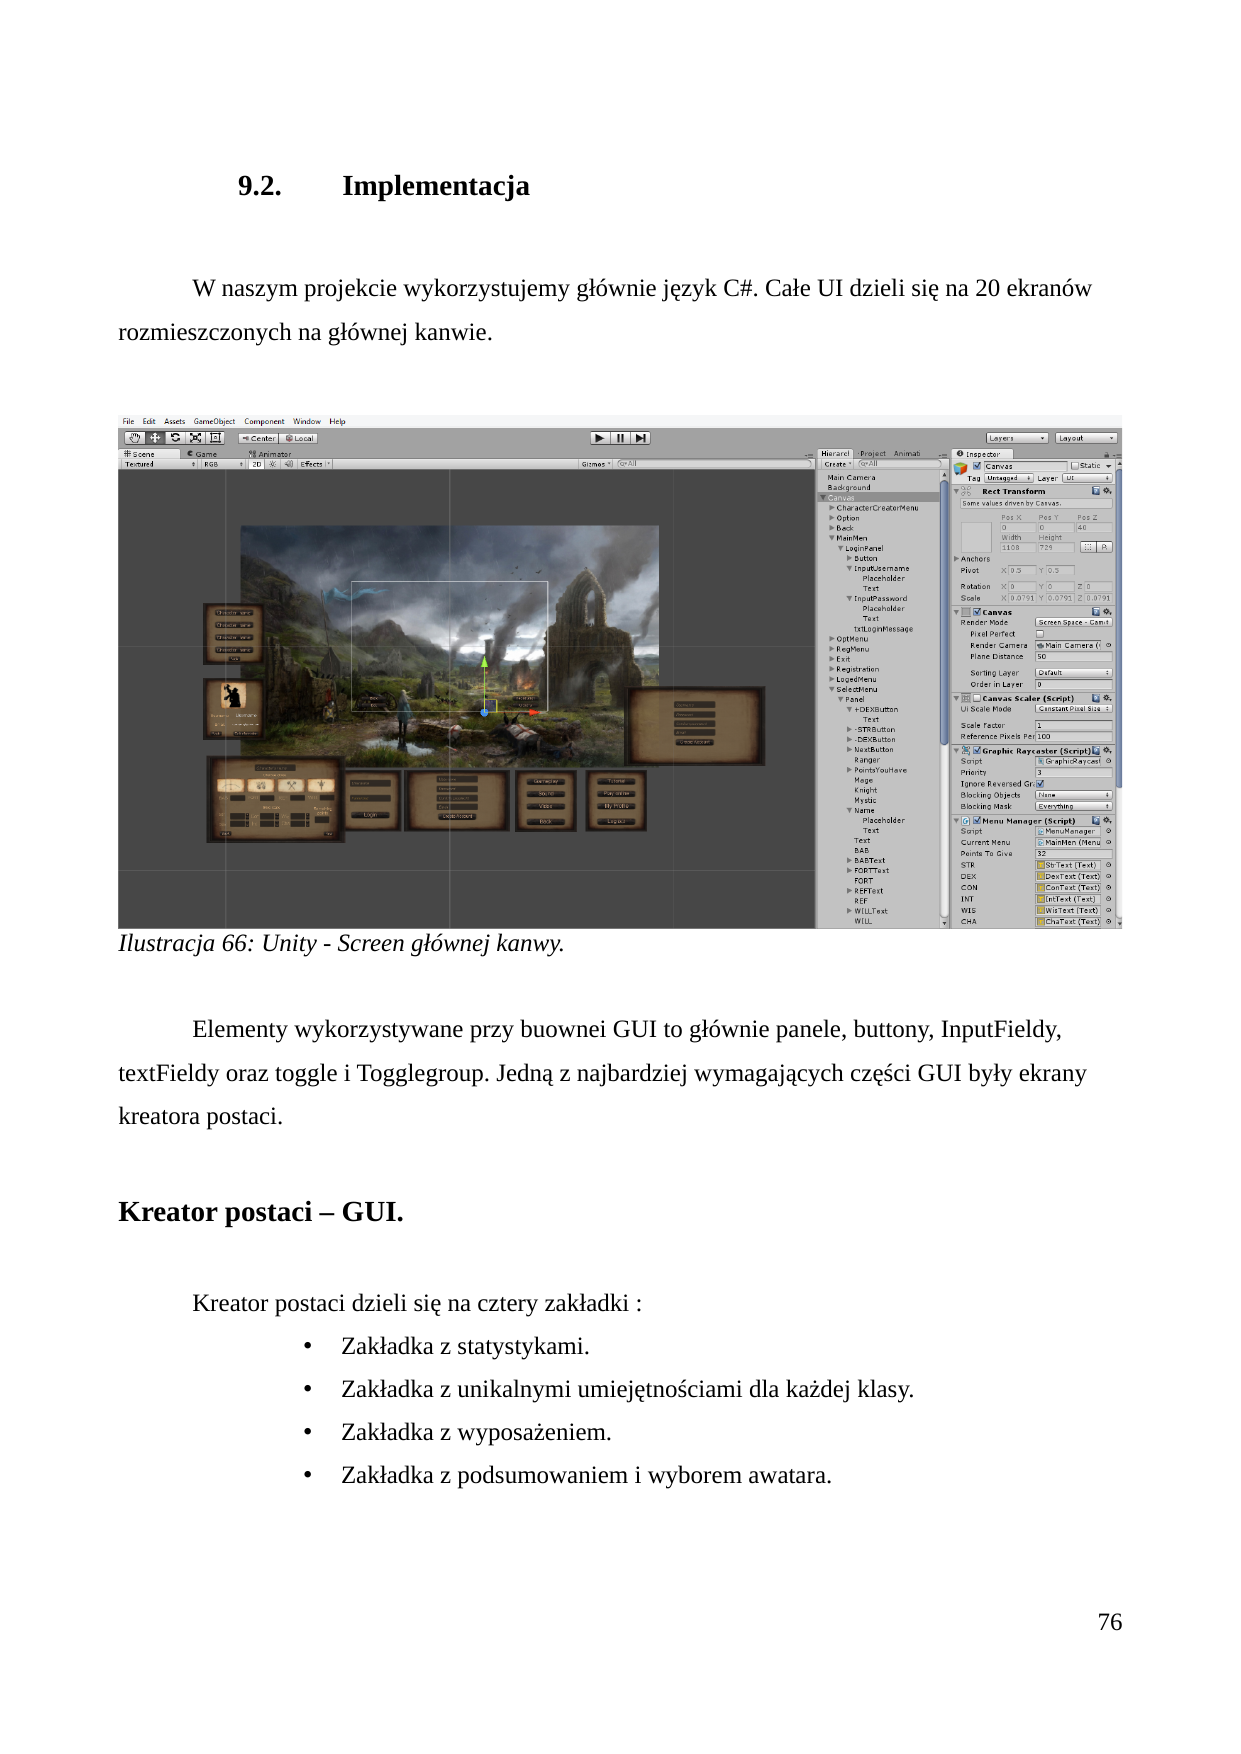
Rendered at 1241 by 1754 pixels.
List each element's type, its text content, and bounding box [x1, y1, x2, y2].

list Zakładka z wyposażeniem. [303, 1417, 1122, 1446]
text Kreator postaci dzieli się na cztery zakładki : [118, 1288, 1122, 1316]
list Implementacja [231, 168, 1122, 202]
text Elementy wykorzystywane przy buownei GUI to głównie panele, buttony, InputFieldy, textFieldy oraz toggle i Togglegroup. Jedną z najbardziej wymagających części GUI były ekrany kreatora postaci. [118, 1014, 1122, 1129]
text Ilustracja 66: Unity - Screen głównej kanwy. [118, 929, 1122, 957]
list Zakładka z unikalnymi umiejętnościami dla każdej klasy. [303, 1374, 1122, 1403]
picture [118, 415, 1123, 929]
text Kreator postaci – GUI. [118, 1194, 1122, 1228]
list Zakładka z podsumowaniem i wyborem awatara. [303, 1460, 1122, 1489]
list Zakładka z statystykami. [303, 1331, 1122, 1359]
text W naszym projekcie wykorzystujemy głównie język C#. Całe UI dzieli się na 20 ekranów rozmieszczonych na głównej kanwie. [118, 269, 1122, 346]
